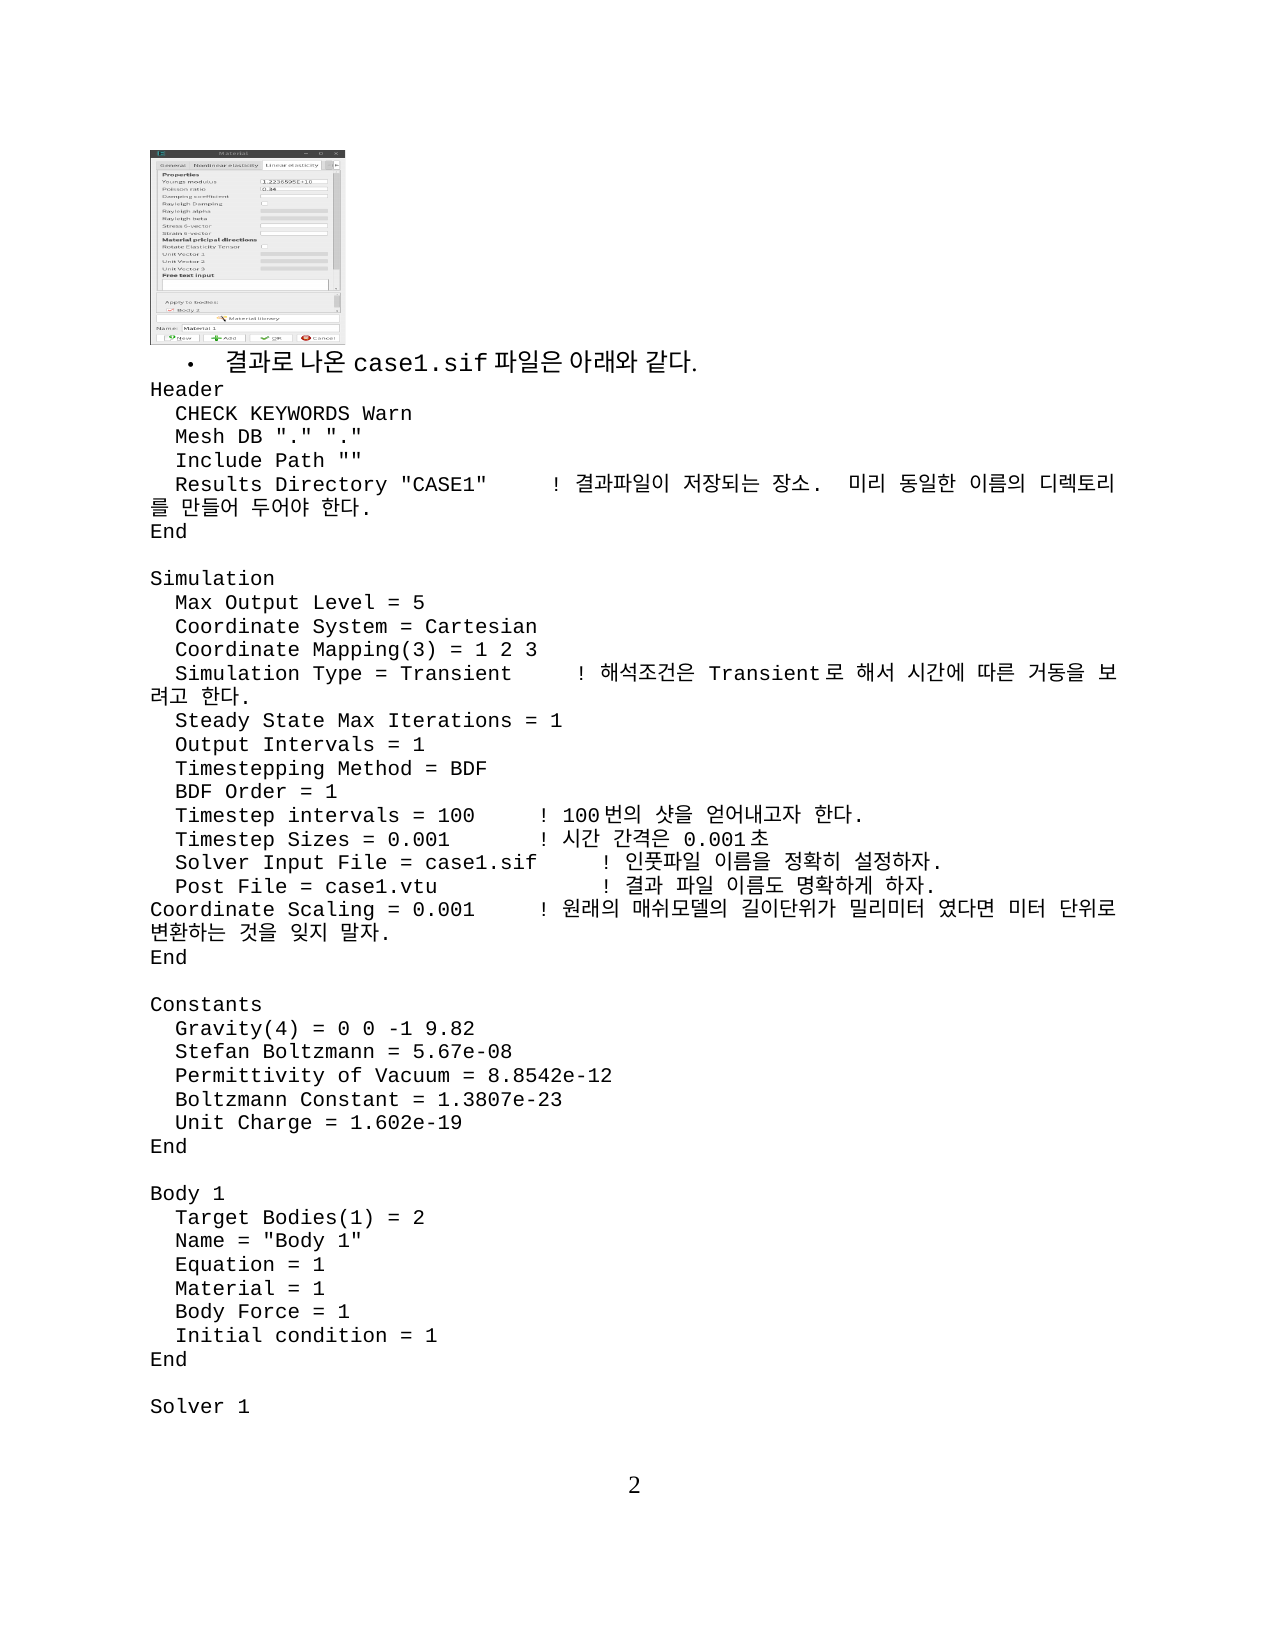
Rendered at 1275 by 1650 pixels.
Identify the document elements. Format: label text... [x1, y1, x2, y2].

text Initial condition = 1 [150, 1325, 1125, 1349]
text Name = "Body 1" [150, 1231, 1125, 1254]
text Boltzmann Constant = 1.3807e-23 [150, 1089, 1125, 1112]
text Solver Input File = case1.sif ! 인풋파일 이름을 정확히 설정하자. [150, 852, 1125, 876]
text CHECK KEYWORDS Warn [150, 403, 1125, 427]
text Coordinate System = Cartesian [150, 616, 1125, 639]
text End [150, 1136, 1125, 1159]
text Timestep Sizes = 0.001 ! 시간 간격은 0.001초 [150, 828, 1125, 852]
text End [150, 1349, 1125, 1372]
text Material = 1 [150, 1278, 1125, 1301]
list 결과로 나온 case1.sif 파일은 아래와 같다. [187, 345, 1125, 379]
text Gravity(4) = 0 0 -1 9.82 [150, 1018, 1125, 1041]
text Permittivity of Vacuum = 8.8542e-12 [150, 1065, 1125, 1089]
text Constants [150, 994, 1125, 1018]
text Simulation [150, 568, 1125, 592]
text Coordinate Mapping(3) = 1 2 3 [150, 639, 1125, 663]
text End [150, 947, 1125, 970]
text End [150, 521, 1125, 545]
text Solver 1 [150, 1396, 1125, 1420]
text Equation = 1 [150, 1254, 1125, 1278]
text Stefan Boltzmann = 5.67e-08 [150, 1041, 1125, 1065]
text Header [150, 379, 1125, 403]
text Post File = case1.vtu ! 결과 파일 이름도 명확하게 하자. [150, 876, 1125, 899]
text Include Path "" [150, 450, 1125, 474]
text Simulation Type = Transient ! 해석조건은 Transient로 해서 시간에 따른 거동을 보려고 한다. [150, 663, 1125, 710]
text Timestepping Method = BDF [150, 758, 1125, 781]
text Max Output Level = 5 [150, 592, 1125, 616]
picture [150, 150, 345, 345]
text Steady State Max Iterations = 1 [150, 710, 1125, 734]
text Results Directory "CASE1" ! 결과파일이 저장되는 장소. 미리 동일한 이름의 디렉토리를 만들어 두어야 한다. [150, 474, 1125, 521]
text Output Intervals = 1 [150, 734, 1125, 758]
text Target Bodies(1) = 2 [150, 1207, 1125, 1231]
text Unit Charge = 1.602e-19 [150, 1112, 1125, 1136]
text Mesh DB "." "." [150, 427, 1125, 450]
text Body 1 [150, 1183, 1125, 1207]
text BDF Order = 1 [150, 781, 1125, 805]
text Timestep intervals = 100 ! 100번의 샷을 얻어내고자 한다. [150, 805, 1125, 828]
text Coordinate Scaling = 0.001 ! 원래의 매쉬모델의 길이단위가 밀리미터 였다면 미터 단위로 변환하는 것을 잊지 말자. [150, 899, 1125, 947]
text Body Force = 1 [150, 1301, 1125, 1325]
